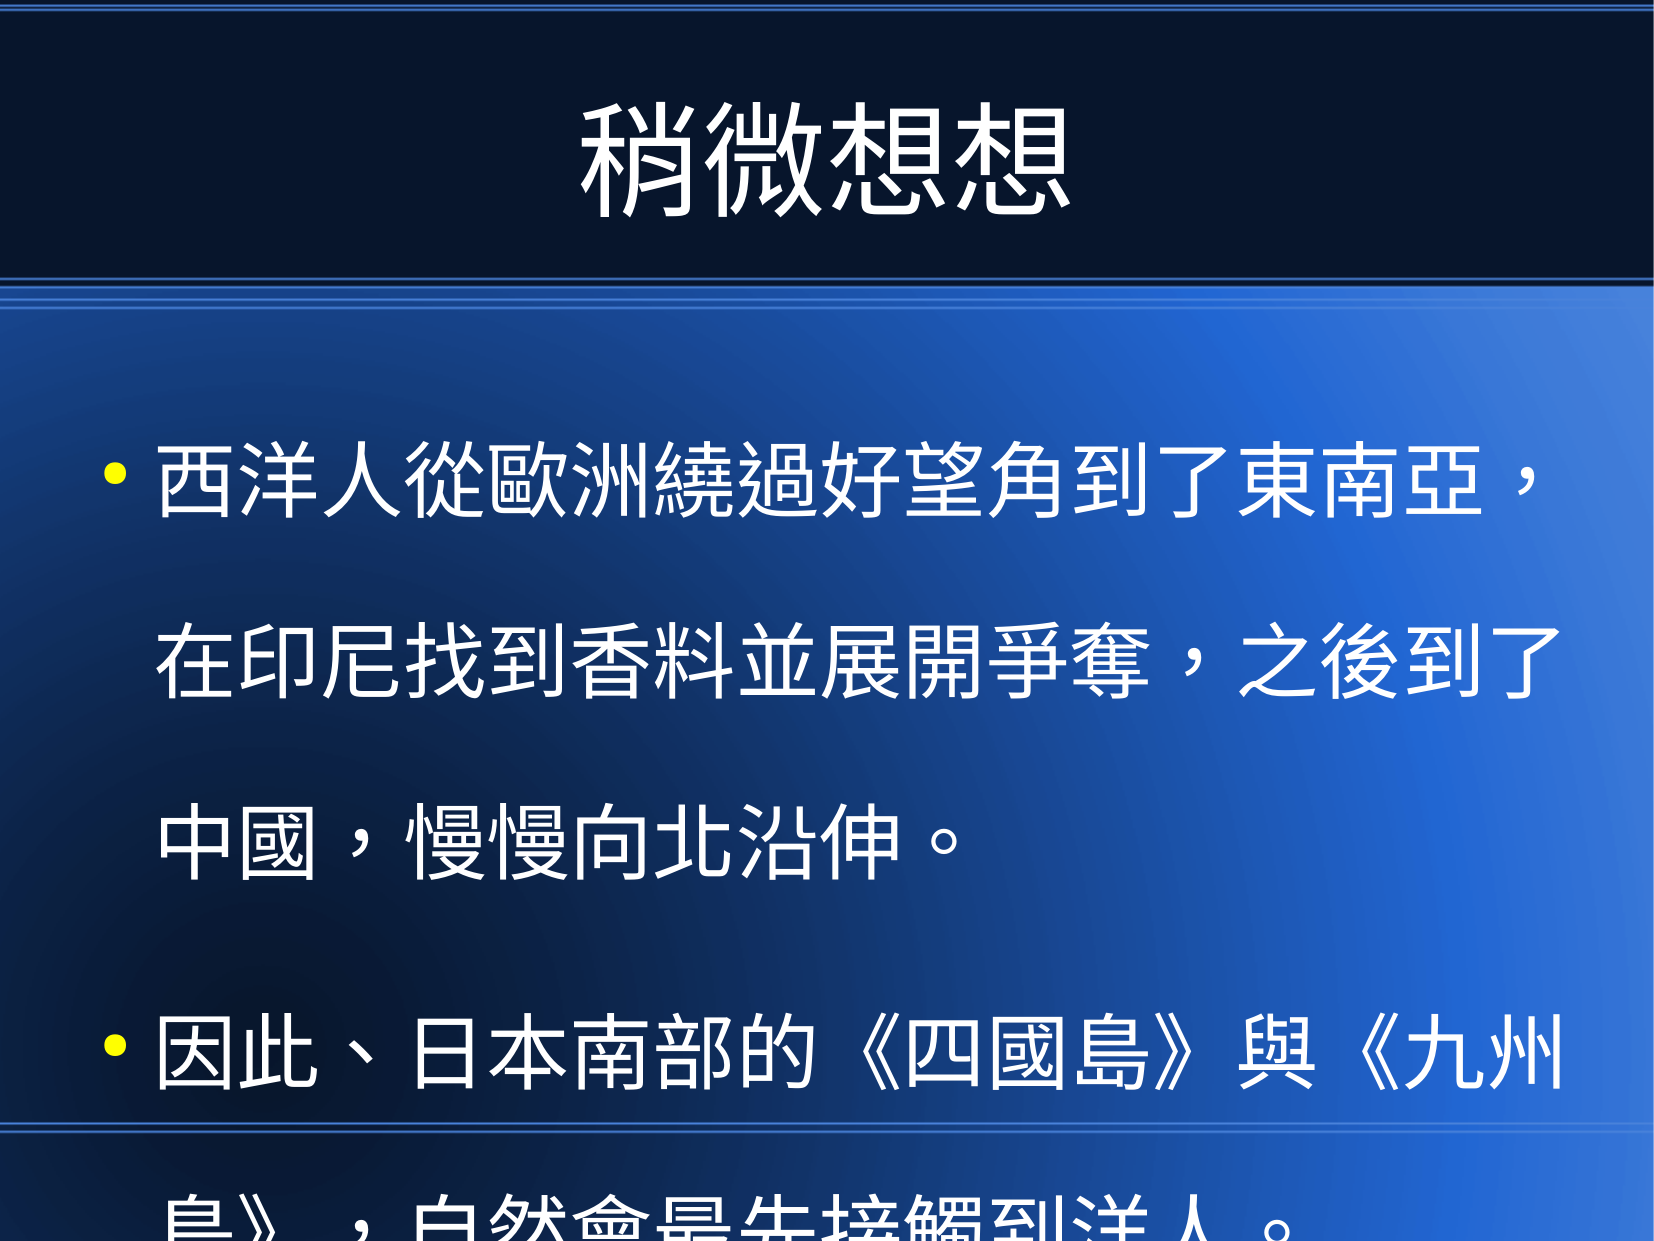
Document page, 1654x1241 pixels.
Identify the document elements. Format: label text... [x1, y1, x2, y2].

picture [0, 0, 1654, 1241]
list 西洋人從歐洲繞過好望角到了東南亞，在印尼找到香料並展開爭奪，之後到了中國，慢慢向北沿伸。 因此、日本南部的《四國島》與《九州島》，自然會最先接觸到洋人。 [82, 355, 1571, 1241]
title 稍微想想 [82, 49, 1571, 257]
